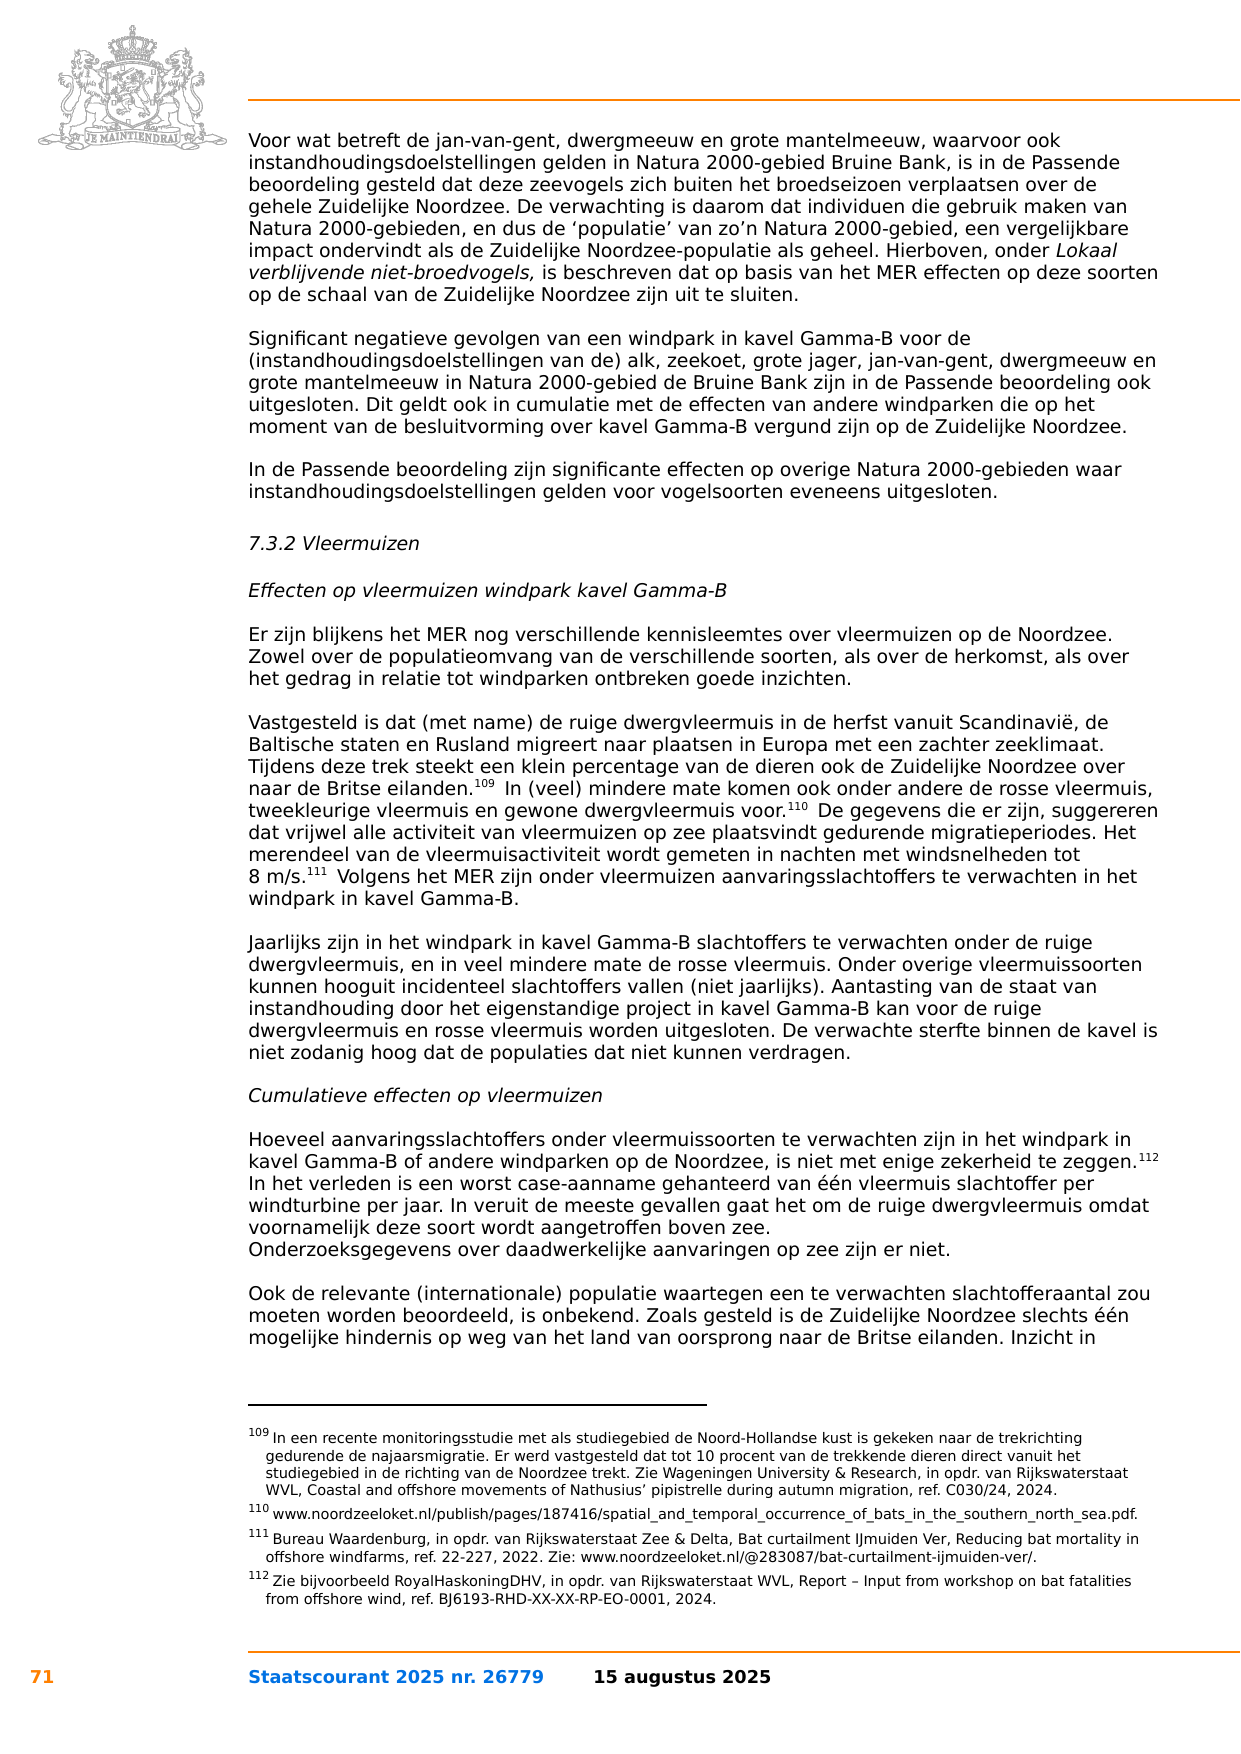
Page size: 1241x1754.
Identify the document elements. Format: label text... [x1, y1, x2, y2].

text Voor wat betreft de jan-van-gent, dwergmeeuw en grote mantelmeeuw, waarvoor ook instandhoudingsdoelstellingen gelden in Natura 2000-gebied Bruine Bank, is in de Passende beoordeling gesteld dat deze zeevogels zich buiten het broedseizoen verplaatsen over de gehele Zuidelijke Noordzee. De verwachting is daarom dat individuen die gebruik maken van Natura 2000-gebieden, en dus de ‘populatie’ van zo’n Natura 2000-gebied, een vergelijkbare impact ondervindt als de Zuidelijke Noordzee-populatie als geheel. Hierboven, onder Lokaal verblijvende niet-broedvogels, is beschreven dat op basis van het MER effecten op deze soorten op de schaal van de Zuidelijke Noordzee zijn uit te sluiten. [248, 130, 1163, 306]
text Significant negatieve gevolgen van een windpark in kavel Gamma-B voor de (instandhoudingsdoelstellingen van de) alk, zeekoet, grote jager, jan-van-gent, dwergmeeuw en grote mantelmeeuw in Natura 2000-gebied de Bruine Bank zijn in de Passende beoordeling ook uitgesloten. Dit geldt ook in cumulatie met de effecten van andere windparken die op het moment van de besluitvorming over kavel Gamma-B vergund zijn op de Zuidelijke Noordzee. [248, 328, 1163, 437]
text Jaarlijks zijn in het windpark in kavel Gamma-B slachtoffers te verwachten onder de ruige dwergvleermuis, en in veel mindere mate de rosse vleermuis. Onder overige vleermuissoorten kunnen hooguit incidenteel slachtoffers vallen (niet jaarlijks). Aantasting van de staat van instandhouding door het eigenstandige project in kavel Gamma-B kan voor de ruige dwergvleermuis en rosse vleermuis worden uitgesloten. De verwachte sterfte binnen de kavel is niet zodanig hoog dat de populaties dat niet kunnen verdragen. [248, 932, 1163, 1063]
subtitle Effecten op vleermuizen windpark kavel Gamma-B [248, 580, 1163, 602]
text Hoeveel aanvaringsslachtoffers onder vleermuissoorten te verwachten zijn in het windpark in kavel Gamma-B of andere windparken op de Noordzee, is niet met enige zekerheid te zeggen. In het verleden is een worst case-aanname gehanteerd van één vleermuis slachtoffer per windturbine per jaar. In veruit de meeste gevallen gaat het om de ruige dwergvleermuis omdat voornamelijk deze soort wordt aangetroffen boven zee. [248, 1129, 1163, 1239]
text Vastgesteld is dat (met name) de ruige dwergvleermuis in de herfst vanuit Scandinavië, de Baltische staten en Rusland migreert naar plaatsen in Europa met een zachter zeeklimaat. Tijdens deze trek steekt een klein percentage van de dieren ook de Zuidelijke Noordzee over naar de Britse eilanden. In (veel) mindere mate komen ook onder andere de rosse vleermuis, tweekleurige vleermuis en gewone dwergvleermuis voor. De gegevens die er zijn, suggereren dat vrijwel alle activiteit van vleermuizen op zee plaatsvindt gedurende migratieperiodes. Het merendeel van de vleermuisactiviteit wordt gemeten in nachten met windsnelheden tot 8 m/s. Volgens het MER zijn onder vleermuizen aanvaringsslachtoffers te verwachten in het windpark in kavel Gamma-B. [248, 712, 1163, 910]
text Er zijn blijkens het MER nog verschillende kennisleemtes over vleermuizen op de Noordzee. Zowel over de populatieomvang van de verschillende soorten, als over de herkomst, als over het gedrag in relatie tot windparken ontbreken goede inzichten. [248, 624, 1163, 690]
text In een recente monitoringsstudie met als studiegebied de Noord-Hollandse kust is gekeken naar de trekrichting gedurende de najaarsmigratie. Er werd vastgesteld dat tot 10 procent van de trekkende dieren direct vanuit het studiegebied in de richting van de Noordzee trekt. Zie Wageningen University & Research, in opdr. van Rijkswaterstaat WVL, Coastal and offshore movements of Nathusius’ pipistrelle during autumn migration, ref. C030/24, 2024. [248, 1426, 1163, 1499]
text Onderzoeksgegevens over daadwerkelijke aanvaringen op zee zijn er niet. [248, 1239, 1163, 1261]
picture [38, 25, 227, 150]
subtitle Cumulatieve effecten op vleermuizen [248, 1085, 1163, 1107]
text In de Passende beoordeling zijn significante effecten op overige Natura 2000-gebieden waar instandhoudingsdoelstellingen gelden voor vogelsoorten eveneens uitgesloten. [248, 459, 1163, 503]
text Zie bijvoorbeeld RoyalHaskoningDHV, in opdr. van Rijkswaterstaat WVL, Report – Input from workshop on bat fatalities from offshore wind, ref. BJ6193-RHD-XX-XX-RP-EO-0001, 2024. [248, 1569, 1163, 1608]
text Bureau Waardenburg, in opdr. van Rijkswaterstaat Zee & Delta, Bat curtailment IJmuiden Ver, Reducing bat mortality in offshore windfarms, ref. 22-227, 2022. Zie: www.noordzeeloket.nl/@283087/bat-curtailment-ijmuiden-ver/. [248, 1527, 1163, 1566]
text www.noordzeeloket.nl/publish/pages/187416/spatial_and_temporal_occurrence_of_bats_in_the_southern_north_sea.pdf. [248, 1502, 1163, 1524]
subtitle 7.3.2 Vleermuizen [248, 533, 1163, 555]
text Ook de relevante (internationale) populatie waartegen een te verwachten slachtofferaantal zou moeten worden beoordeeld, is onbekend. Zoals gesteld is de Zuidelijke Noordzee slechts één mogelijke hindernis op weg van het land van oorsprong naar de Britse eilanden. Inzicht in [248, 1283, 1163, 1349]
